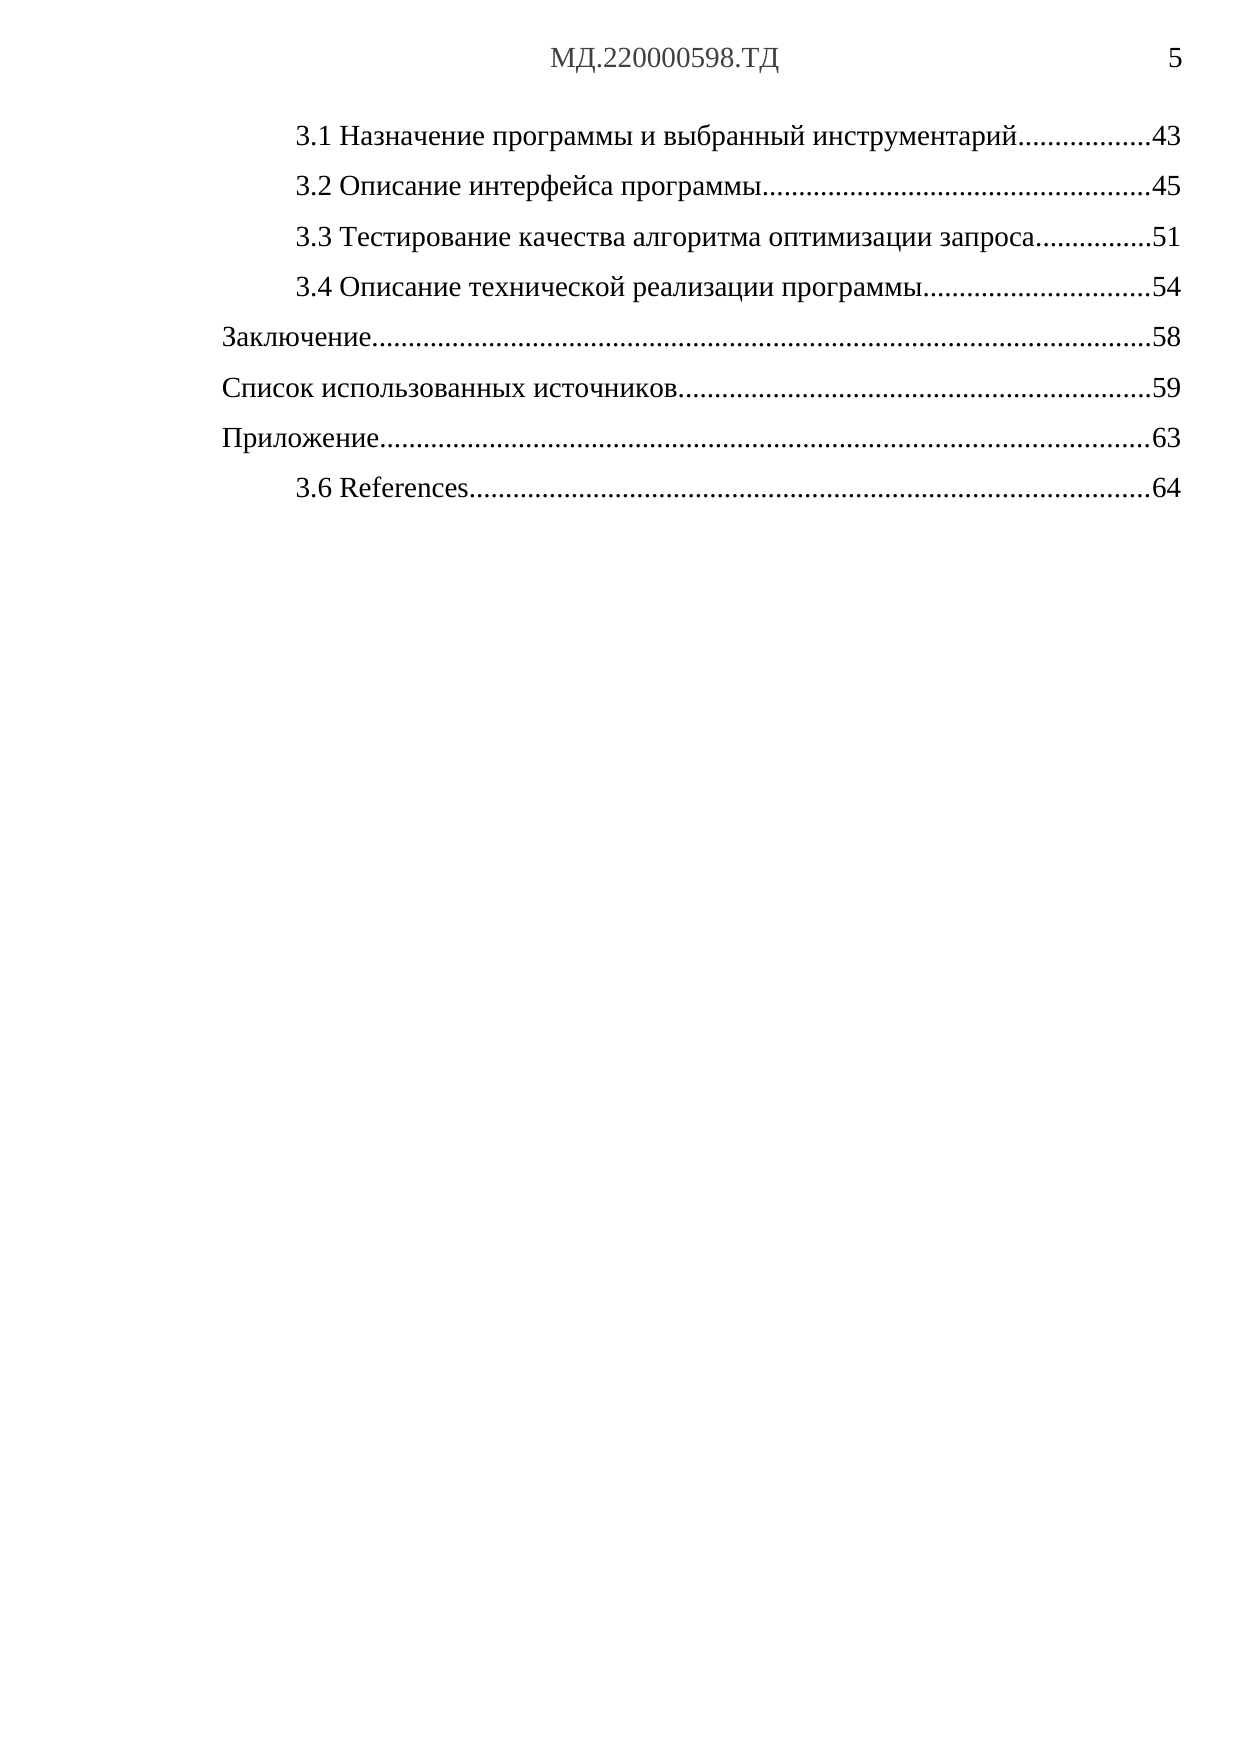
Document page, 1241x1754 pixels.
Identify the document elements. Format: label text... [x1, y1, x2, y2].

text Приложение 63 [222, 420, 1033, 453]
text 3.4 Описание технической реализации программы 54 [295, 269, 1092, 303]
text 3.1 Назначение программы и выбранный инструментарий 43 [295, 118, 1092, 152]
text Список использованных источников 59 [222, 370, 1033, 403]
text 3.2 Описание интерфейса программы 45 [295, 168, 1092, 202]
text 3.3 Тестирование качества алгоритма оптимизации запроса 51 [295, 219, 1092, 252]
text Заключение 58 [222, 319, 1033, 353]
text 3.6 References 64 [295, 470, 1092, 504]
